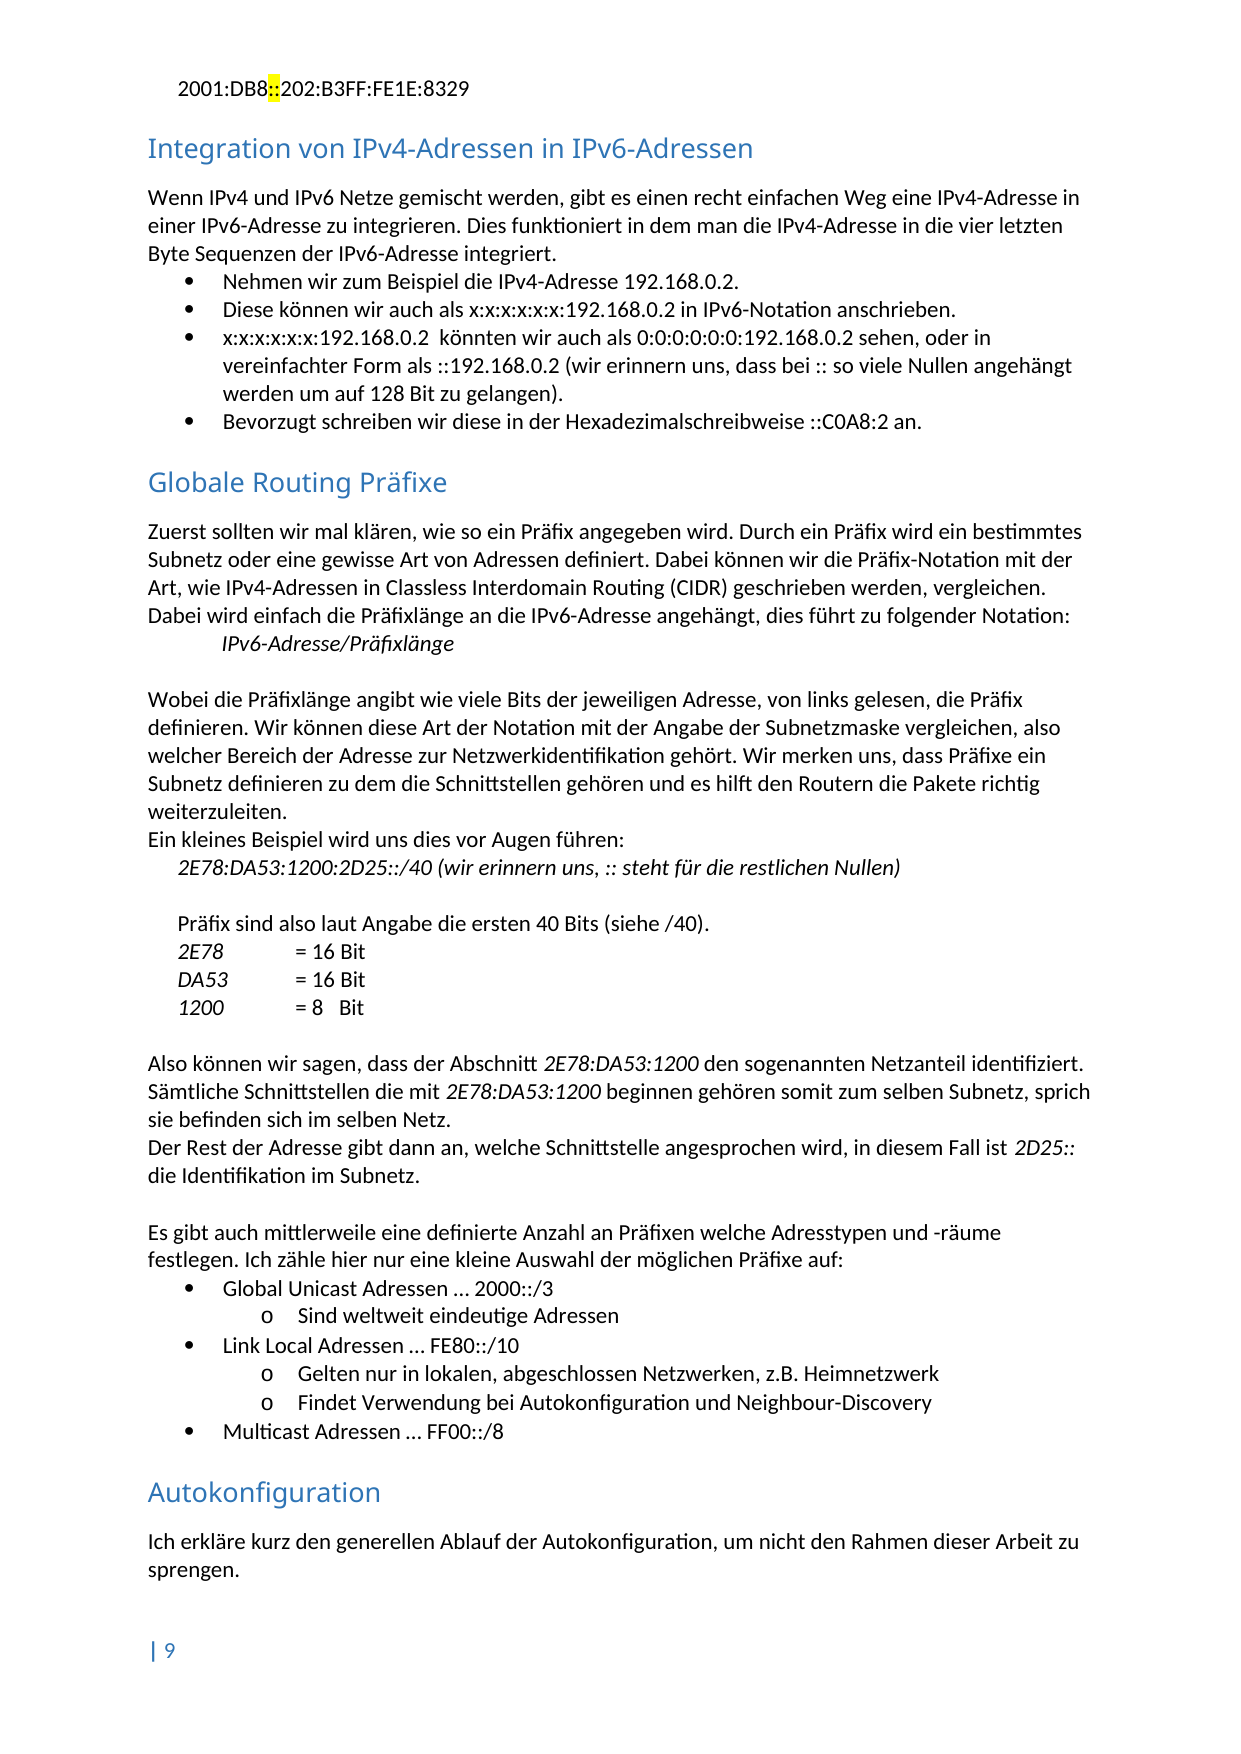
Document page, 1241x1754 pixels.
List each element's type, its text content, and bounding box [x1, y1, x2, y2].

text Der Rest der Adresse gibt dann an, welche Schnittstelle angesprochen wird, in diesem Fall ist 2D25:: die Identifikation im Subnetz. [148, 1133, 1093, 1189]
text 1200 = 8 Bit [148, 993, 1093, 1021]
list Gelten nur in lokalen, abgeschlossen Netzwerken, z.B. Heimnetzwerk [260, 1359, 1093, 1388]
text DA53 = 16 Bit [148, 965, 1093, 993]
text Wenn IPv4 und IPv6 Netze gemischt werden, gibt es einen recht einfachen Weg eine IPv4-Adresse in einer IPv6-Adresse zu integrieren. Dies funktioniert in dem man die IPv4-Adresse in die vier letzten Byte Sequenzen der IPv6-Adresse integriert. [148, 183, 1093, 267]
list Findet Verwendung bei Autokonfiguration und Neighbour-Discovery [260, 1388, 1093, 1417]
list Multicast Adressen … FF00::/8 [185, 1417, 1093, 1445]
text Wobei die Präfixlänge angibt wie viele Bits der jeweiligen Adresse, von links gelesen, die Präfix definieren. Wir können diese Art der Notation mit der Angabe der Subnetzmaske vergleichen, also welcher Bereich der Adresse zur Netzwerkidentifikation gehört. Wir merken uns, dass Präfixe ein Subnetz definieren zu dem die Schnittstellen gehören und es hilft den Routern die Pakete richtig weiterzuleiten. [148, 685, 1093, 825]
text Ein kleines Beispiel wird uns dies vor Augen führen: [148, 825, 1093, 853]
list x:x:x:x:x:x:192.168.0.2 könnten wir auch als 0:0:0:0:0:0:192.168.0.2 sehen, oder in vereinfachter Form als ::192.168.0.2 (wir erinnern uns, dass bei :: so viele Nullen angehängt werden um auf 128 Bit zu gelangen). [185, 323, 1093, 407]
subtitle Globale Routing Präfixe [148, 463, 1093, 500]
text Präfix sind also laut Angabe die ersten 40 Bits (siehe /40). [148, 909, 1093, 937]
list Link Local Adressen … FE80::/10 [185, 1331, 1093, 1359]
text Ich erkläre kurz den generellen Ablauf der Autokonfiguration, um nicht den Rahmen dieser Arbeit zu sprengen. [148, 1527, 1093, 1583]
subtitle Autokonfiguration [148, 1473, 1093, 1510]
text Zuerst sollten wir mal klären, wie so ein Präfix angegeben wird. Durch ein Präfix wird ein bestimmtes Subnetz oder eine gewisse Art von Adressen definiert. Dabei können wir die Präfix-Notation mit der Art, wie IPv4-Adressen in Classless Interdomain Routing (CIDR) geschrieben werden, vergleichen. Dabei wird einfach die Präfixlänge an die IPv6-Adresse angehängt, dies führt zu folgender Notation: [148, 517, 1093, 629]
text 2001:DB8::202:B3FF:FE1E:8329 [148, 74, 1093, 102]
list Diese können wir auch als x:x:x:x:x:x:192.168.0.2 in IPv6-Notation anschrieben. [185, 295, 1093, 323]
text Es gibt auch mittlerweile eine definierte Anzahl an Präfixen welche Adresstypen und -räume festlegen. Ich zähle hier nur eine kleine Auswahl der möglichen Präfixe auf: [148, 1218, 1093, 1274]
list Global Unicast Adressen … 2000::/3 [185, 1274, 1093, 1302]
list Nehmen wir zum Beispiel die IPv4-Adresse 192.168.0.2. [185, 267, 1093, 295]
text 2E78:DA53:1200:2D25::/40 (wir erinnern uns, :: steht für die restlichen Nullen) [148, 853, 1093, 881]
text 2E78 = 16 Bit [148, 937, 1093, 965]
text Also können wir sagen, dass der Abschnitt 2E78:DA53:1200 den sogenannten Netzanteil identifiziert. Sämtliche Schnittstellen die mit 2E78:DA53:1200 beginnen gehören somit zum selben Subnetz, sprich sie befinden sich im selben Netz. [148, 1049, 1093, 1133]
subtitle Integration von IPv4-Adressen in IPv6-Adressen [148, 130, 1093, 167]
list Sind weltweit eindeutige Adressen [260, 1302, 1093, 1331]
list Bevorzugt schreiben wir diese in der Hexadezimalschreibweise ::C0A8:2 an. [185, 407, 1093, 436]
text IPv6-Adresse/Präfixlänge [148, 629, 1093, 657]
